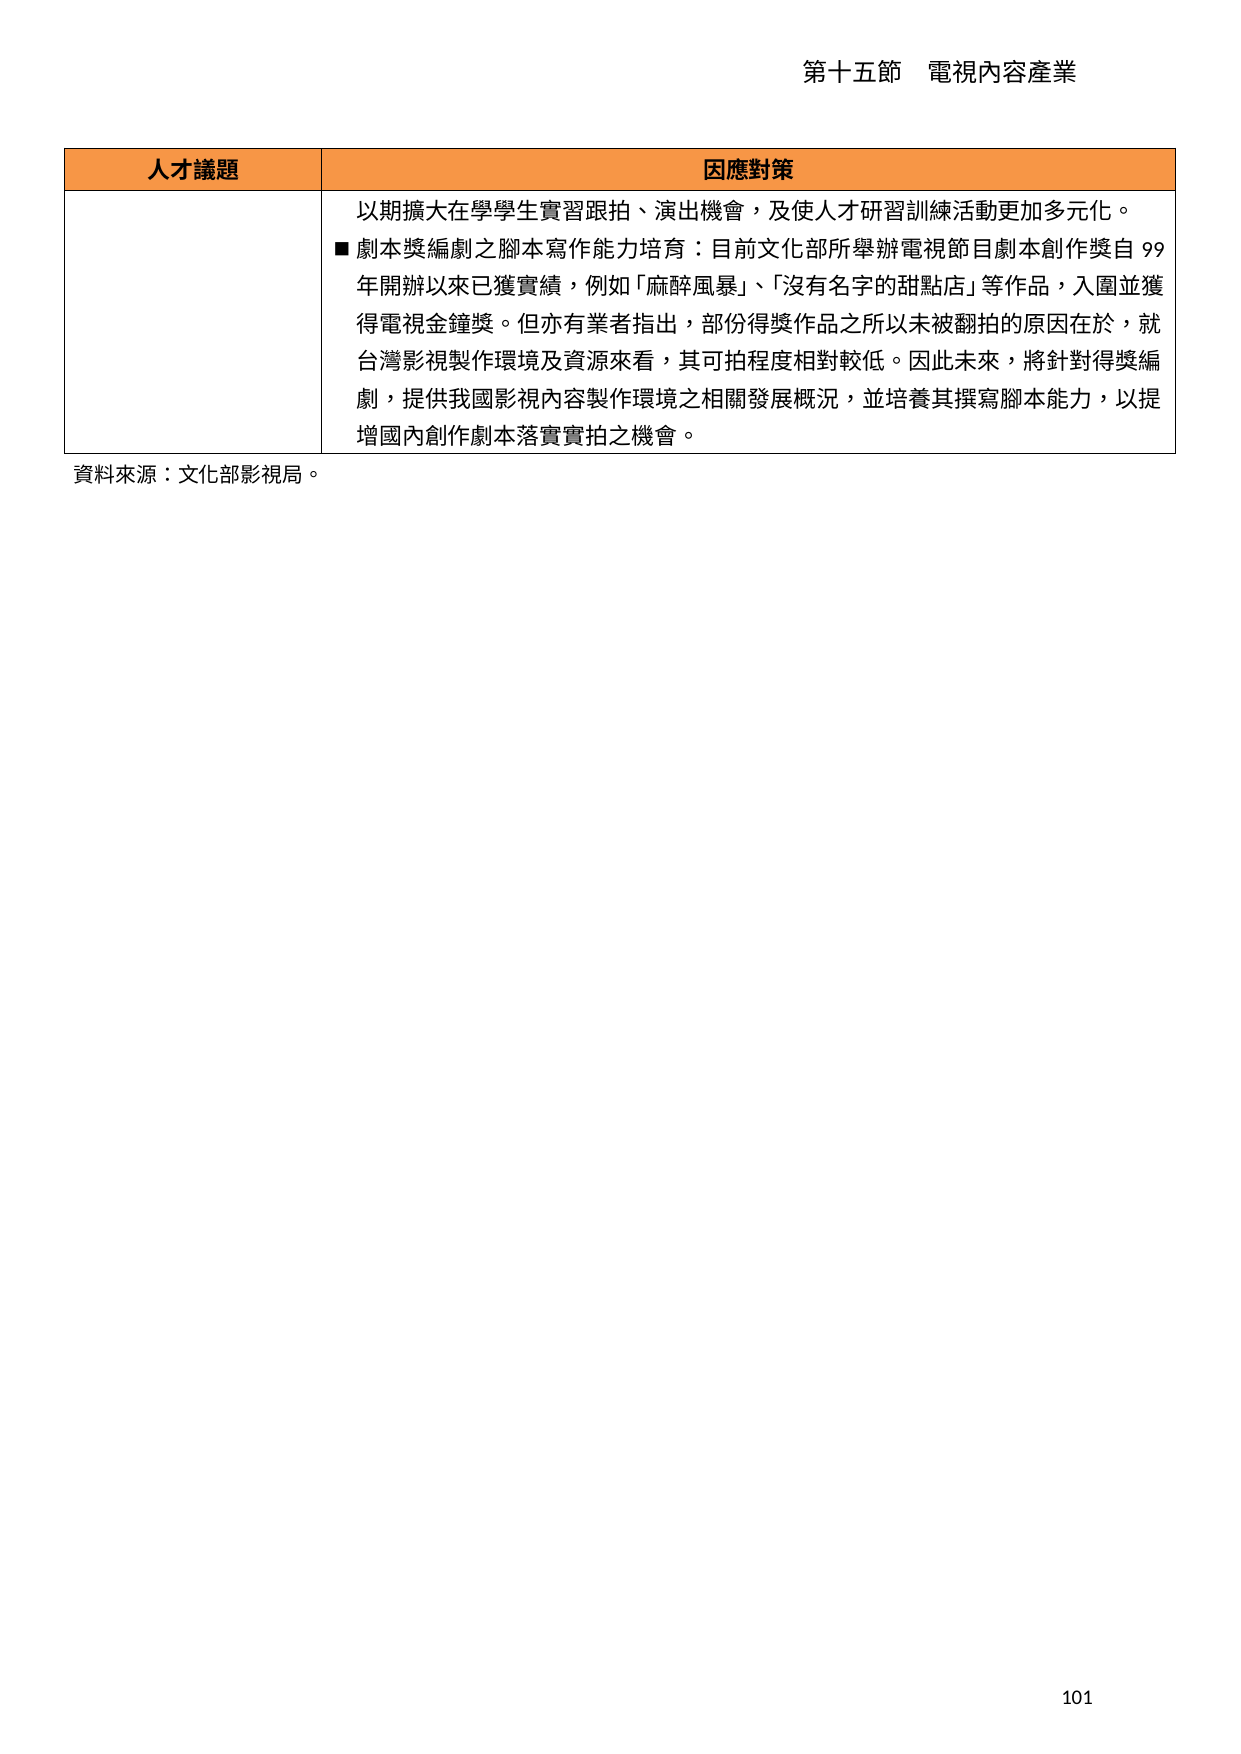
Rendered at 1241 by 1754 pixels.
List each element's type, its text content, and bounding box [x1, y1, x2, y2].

text 資料來源：文化部影視局。 [74, 454, 1063, 492]
table_cell 以期擴大在學學生實習跟拍、演出機會，及使人才研習訓練活動更加多元化。 劇本獎編劇之腳本寫作能力培育：目前文化部所舉辦電視節目劇本創作獎自99年開辦以來已獲實績，例如「麻醉風暴」、「沒有名字的甜點店」等作品，入圍並獲得電視金鐘獎。但亦有業者指出，部份得獎作品之所以未被翻拍的原因在於，就台灣影視製作環境及資源來看，其可拍程度相對較低。因此未來，將針對得獎編劇，提供我國影視內容製作環境之相關發展概況，並培養其撰寫腳本能力，以提增國內創作劇本落實實拍之機會。 [322, 191, 1175, 453]
table_header 人才議題 [65, 149, 321, 190]
table_header 因應對策 [322, 149, 1175, 190]
table_cell [65, 191, 321, 453]
